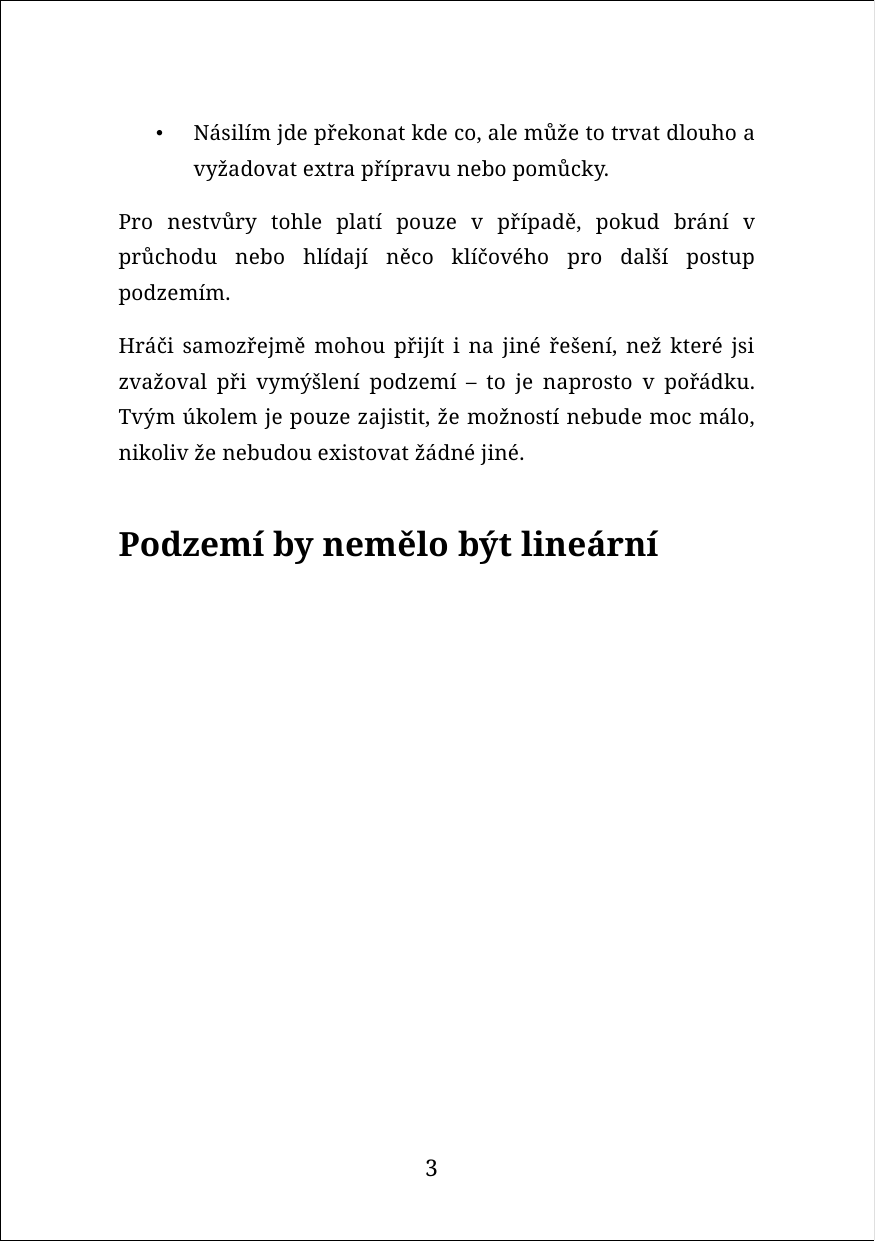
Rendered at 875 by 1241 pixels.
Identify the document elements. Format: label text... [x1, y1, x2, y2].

list Násilím jde překonat kde co, ale může to trvat dlouho a vyžadovat extra přípravu nebo pomůcky. [156, 118, 756, 182]
text Hráči samozřejmě mohou přijít i na jiné řešení, než které jsi zvažoval při vymýšlení podzemí – to je naprosto v pořádku. Tvým úkolem je pouze zajistit, že možností nebude moc málo, nikoliv že nebudou existovat žádné jiné. [118, 331, 756, 466]
text Pro nestvůry tohle platí pouze v případě, pokud brání v průchodu nebo hlídají něco klíčového pro další postup podzemím. [118, 207, 756, 306]
subtitle Podzemí by nemělo být lineární [118, 521, 756, 566]
